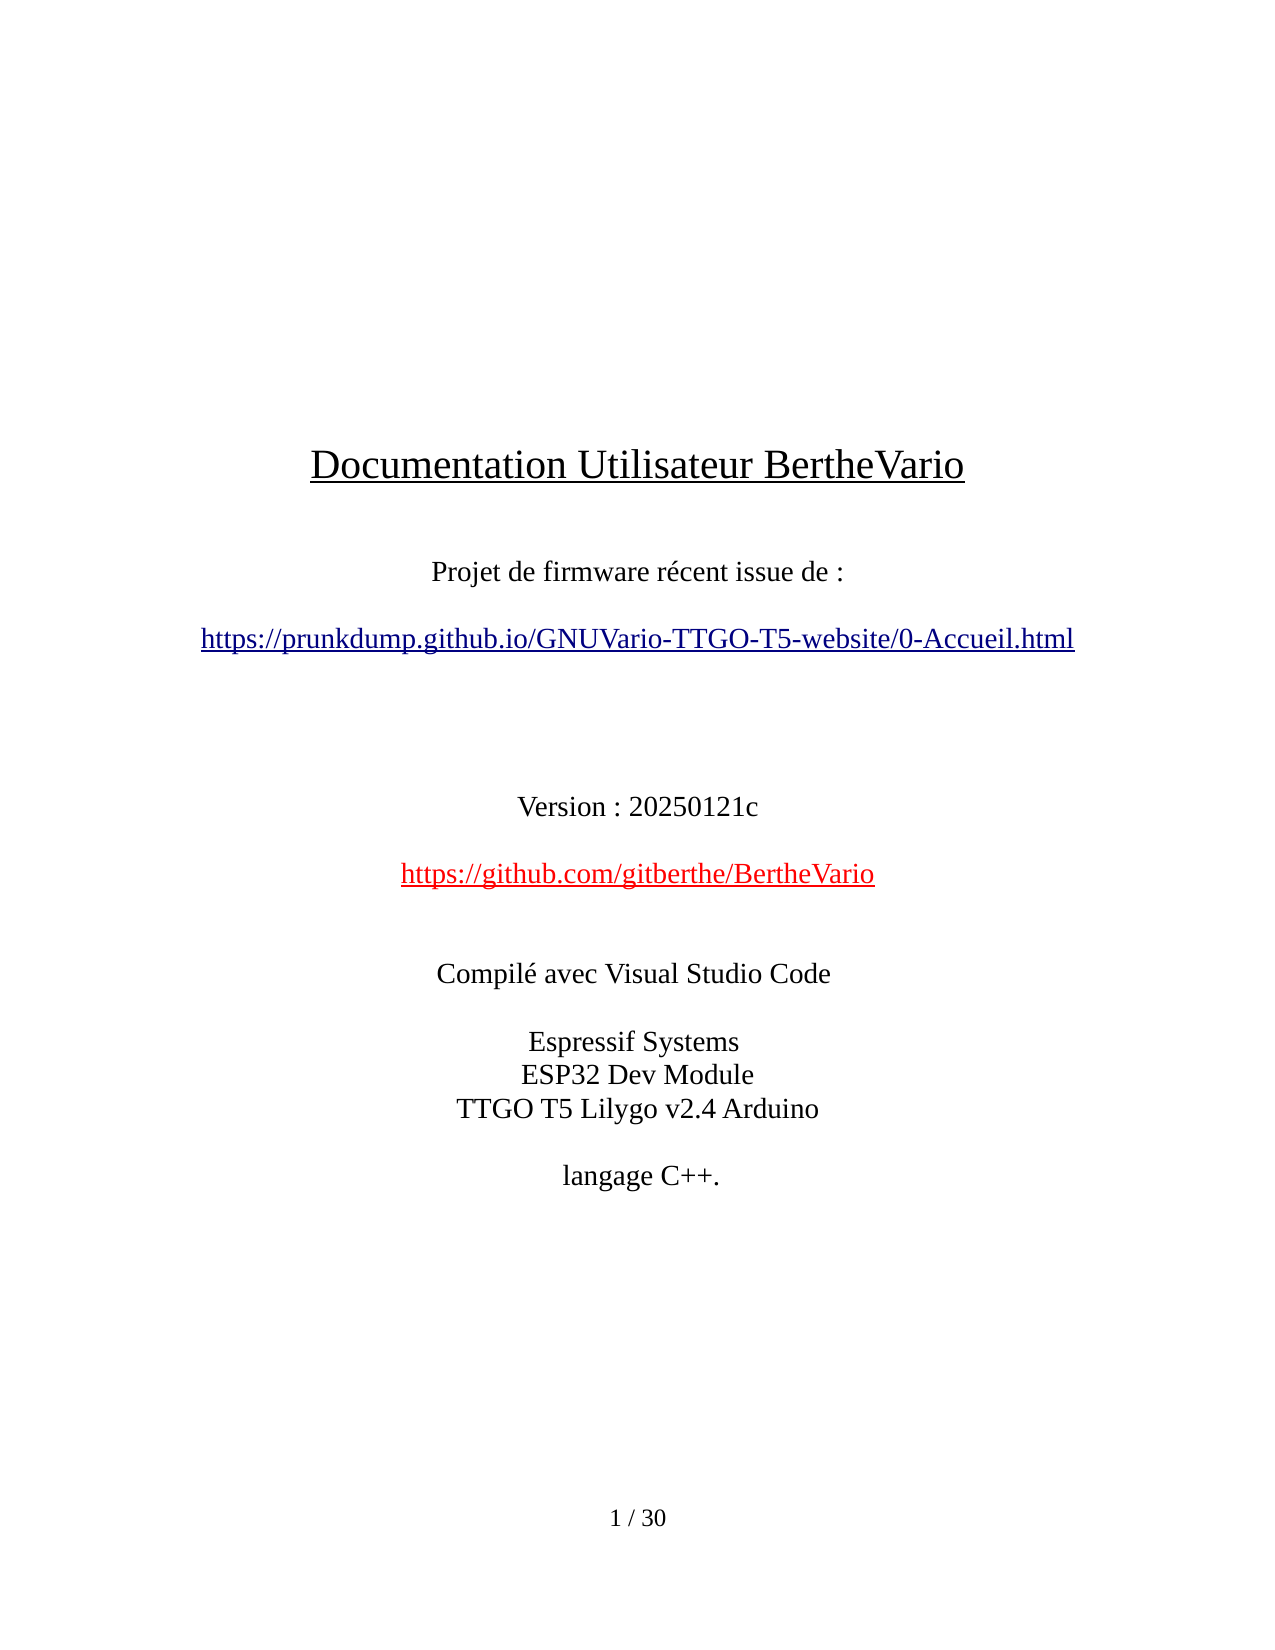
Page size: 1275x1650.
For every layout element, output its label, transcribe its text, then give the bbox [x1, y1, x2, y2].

text TTGO T5 Lilygo v2.4 Arduino [118, 1091, 1157, 1124]
text Version : 20250121c [118, 789, 1157, 822]
text Espressif Systems [118, 1024, 1157, 1057]
text langage C++. [118, 1158, 1157, 1191]
text ESP32 Dev Module [118, 1057, 1157, 1091]
text Projet de firmware récent issue de : [118, 554, 1157, 588]
text Documentation Utilisateur BertheVario [118, 439, 1157, 487]
text https://prunkdump.github.io/GNUVario-TTGO-T5-website/0-Accueil.html [118, 621, 1157, 655]
text https://github.com/gitberthe/BertheVario [118, 856, 1157, 889]
text Compilé avec Visual Studio Code [118, 957, 1157, 990]
